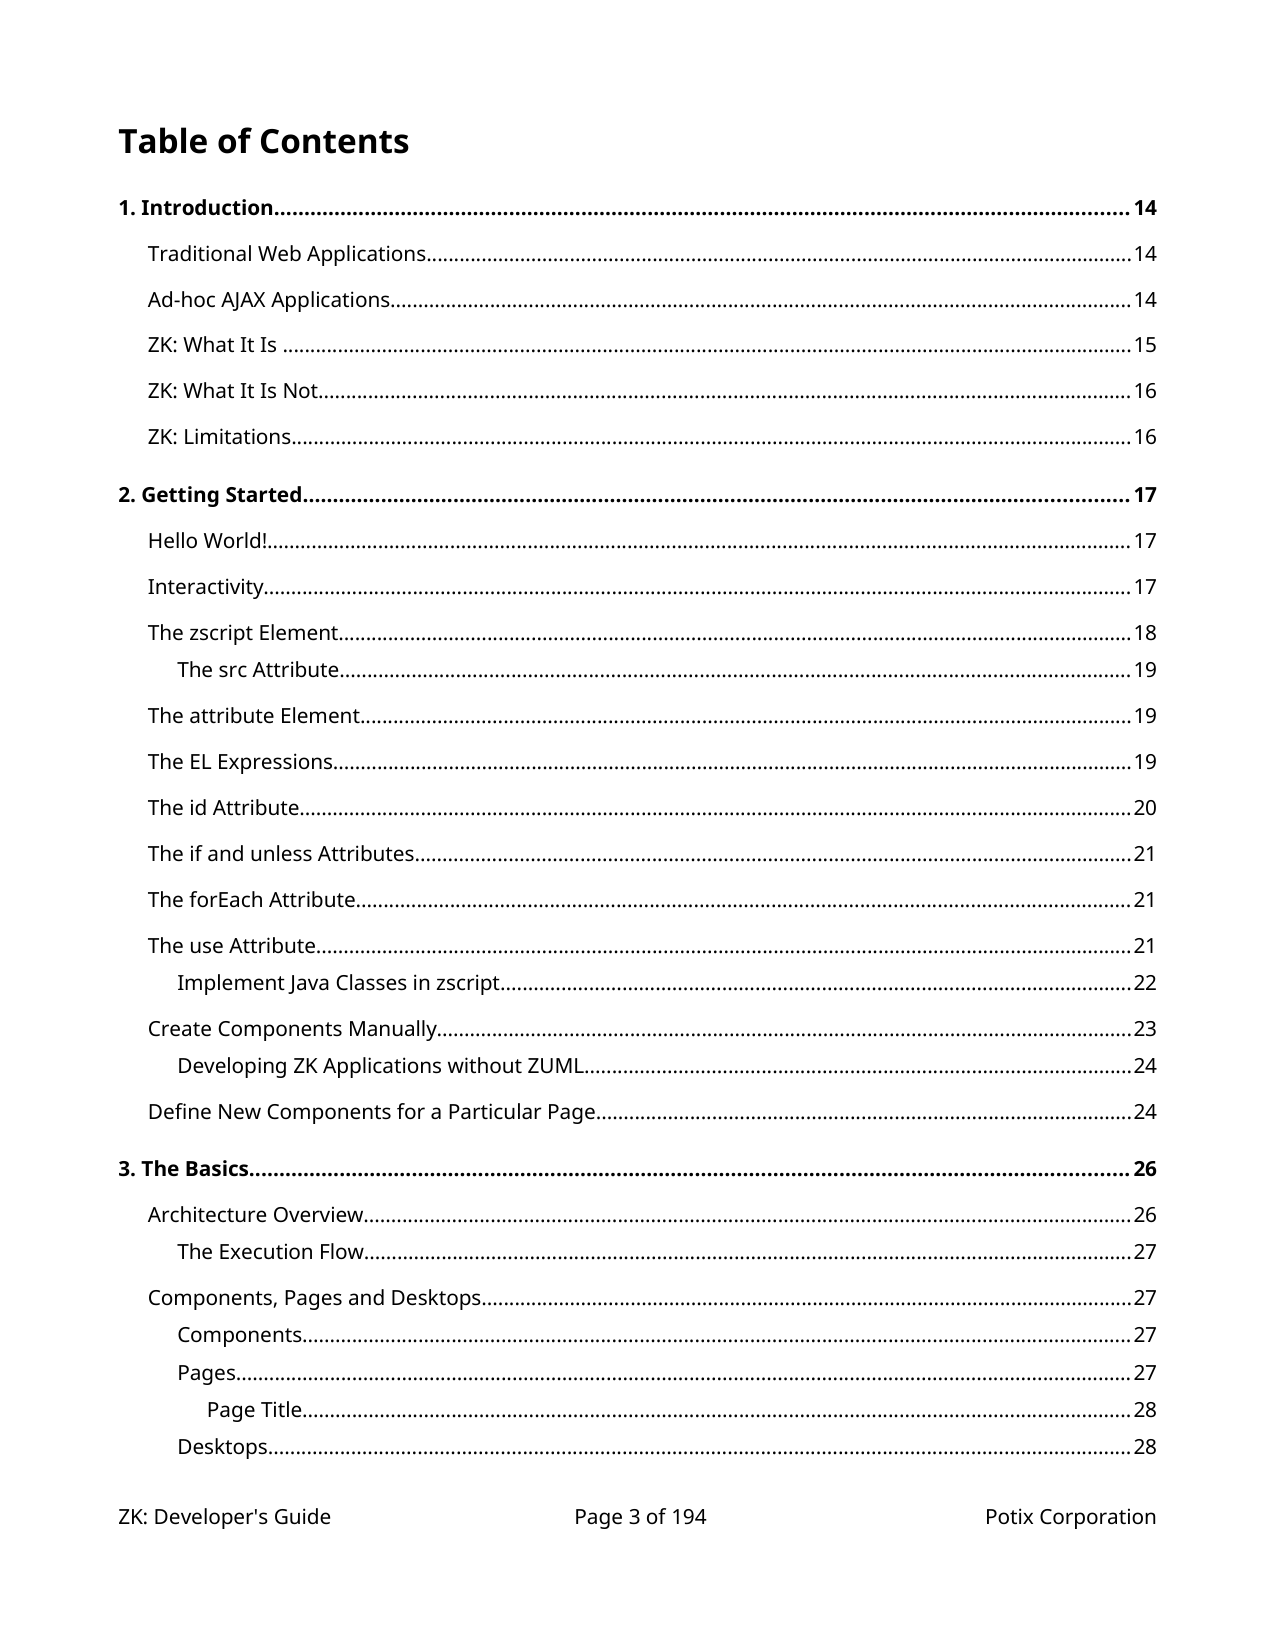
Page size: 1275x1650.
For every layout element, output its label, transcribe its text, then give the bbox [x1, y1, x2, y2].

text The src Attribute 19 [177, 655, 1157, 683]
text ZK: What It Is 15 [148, 331, 1157, 359]
text Hello World! 17 [148, 526, 1157, 554]
text The id Attribute 20 [148, 793, 1157, 821]
text Pages 27 [177, 1358, 1157, 1386]
text Define New Components for a Particular Page 24 [148, 1097, 1157, 1125]
text Components, Pages and Desktops 27 [148, 1283, 1157, 1312]
text Desktops 28 [177, 1432, 1157, 1460]
text The use Attribute 21 [148, 931, 1157, 959]
text Developing ZK Applications without ZUML 24 [177, 1051, 1157, 1079]
text The zscript Element 18 [148, 618, 1157, 646]
text Components 27 [177, 1321, 1157, 1349]
text Interactivity 17 [148, 572, 1157, 600]
text The EL Expressions 19 [148, 747, 1157, 775]
text ZK: What It Is Not 16 [148, 377, 1157, 405]
text Create Components Manually 23 [148, 1014, 1157, 1042]
text Architecture Overview 26 [148, 1200, 1157, 1229]
text ZK: Limitations 16 [148, 422, 1157, 451]
text The Execution Flow 27 [177, 1237, 1157, 1266]
text Traditional Web Applications 14 [148, 239, 1157, 267]
text The attribute Element 19 [148, 701, 1157, 729]
text Page Title 28 [207, 1395, 1157, 1423]
text 1. Introduction 14 [118, 193, 1157, 221]
text The forEach Attribute 21 [148, 885, 1157, 913]
text 3. The Basics 26 [118, 1154, 1157, 1183]
text 2. Getting Started 17 [118, 480, 1157, 508]
text Implement Java Classes in zscript 22 [177, 968, 1157, 996]
subtitle Table of Contents [118, 118, 1157, 163]
text The if and unless Attributes 21 [148, 839, 1157, 867]
text Ad-hoc AJAX Applications 14 [148, 285, 1157, 313]
